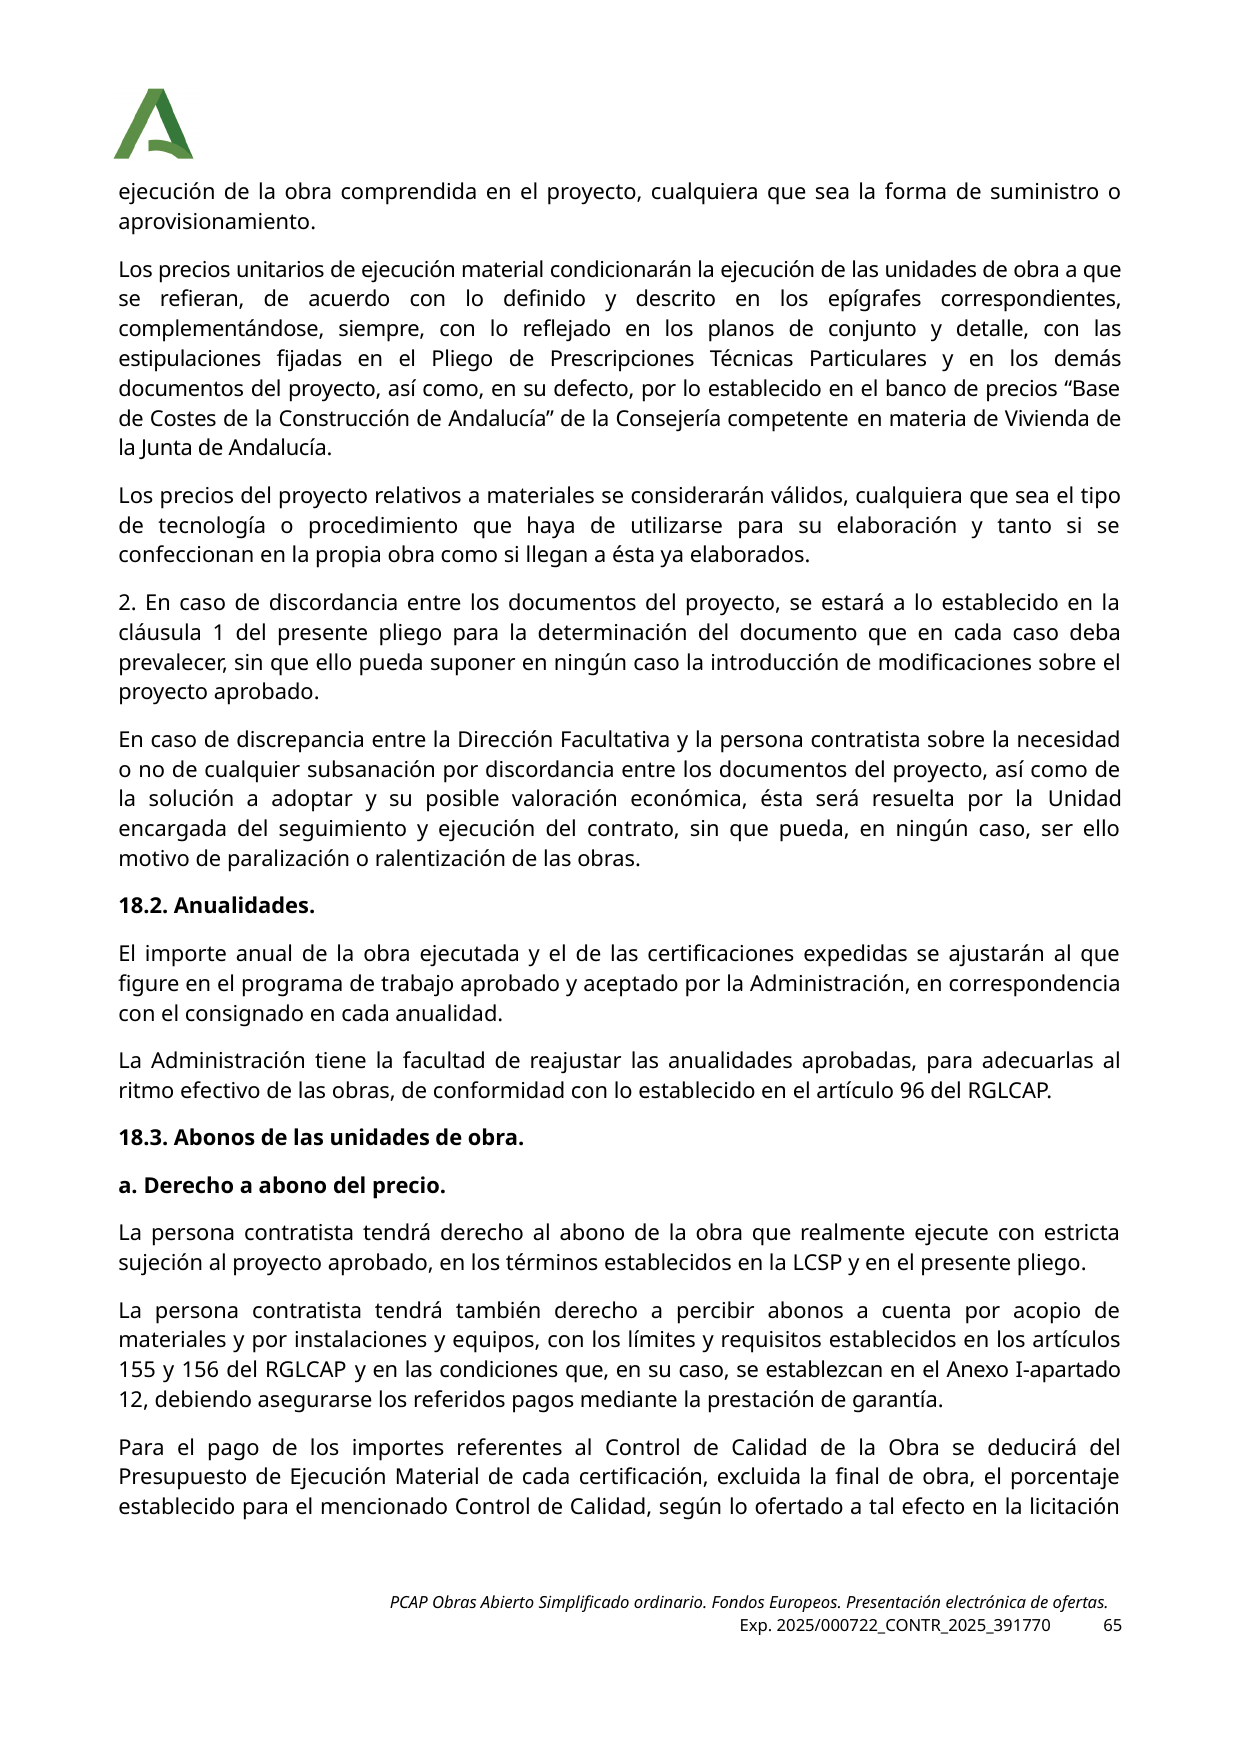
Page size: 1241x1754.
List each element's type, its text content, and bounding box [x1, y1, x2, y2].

text El importe anual de la obra ejecutada y el de las certificaciones expedidas se ajustarán al que figure en el programa de trabajo aprobado y aceptado por la Administración, en correspondencia con el consignado en cada anualidad. [118, 938, 1122, 1027]
text Los precios unitarios de ejecución material condicionarán la ejecución de las unidades de obra a que se refieran, de acuerdo con lo definido y descrito en los epígrafes correspondientes, complementándose, siempre, con lo reflejado en los planos de conjunto y detalle, con las estipulaciones fijadas en el Pliego de Prescripciones Técnicas Particulares y en los demás documentos del proyecto, así como, en su defecto, por lo establecido en el banco de precios “Base de Costes de la Construcción de Andalucía” de la Consejería competente en materia de Vivienda de la Junta de Andalucía. [118, 254, 1122, 462]
subtitle 18.3. Abonos de las unidades de obra. [118, 1122, 1122, 1152]
text La Administración tiene la facultad de reajustar las anualidades aprobadas, para adecuarlas al ritmo efectivo de las obras, de conformidad con lo establecido en el artículo 96 del RGLCAP. [118, 1045, 1122, 1105]
subtitle 18.2. Anualidades. [118, 891, 1122, 920]
picture [109, 84, 198, 163]
text a. Derecho a abono del precio. [118, 1170, 1122, 1200]
text Los precios del proyecto relativos a materiales se considerarán válidos, cualquiera que sea el tipo de tecnología o procedimiento que haya de utilizarse para su elaboración y tanto si se confeccionan en la propia obra como si llegan a ésta ya elaborados. [118, 480, 1122, 569]
text ejecución de la obra comprendida en el proyecto, cualquiera que sea la forma de suministro o aprovisionamiento. [118, 176, 1122, 236]
text La persona contratista tendrá derecho al abono de la obra que realmente ejecute con estricta sujeción al proyecto aprobado, en los términos establecidos en la LCSP y en el presente pliego. [118, 1217, 1122, 1277]
text En caso de discrepancia entre la Dirección Facultativa y la persona contratista sobre la necesidad o no de cualquier subsanación por discordancia entre los documentos del proyecto, así como de la solución a adoptar y su posible valoración económica, ésta será resuelta por la Unidad encargada del seguimiento y ejecución del contrato, sin que pueda, en ningún caso, ser ello motivo de paralización o ralentización de las obras. [118, 724, 1122, 873]
text Para el pago de los importes referentes al Control de Calidad de la Obra se deducirá del Presupuesto de Ejecución Material de cada certificación, excluida la final de obra, el porcentaje establecido para el mencionado Control de Calidad, según lo ofertado a tal efecto en la licitación [118, 1432, 1122, 1521]
text La persona contratista tendrá también derecho a percibir abonos a cuenta por acopio de materiales y por instalaciones y equipos, con los límites y requisitos establecidos en los artículos 155 y 156 del RGLCAP y en las condiciones que, en su caso, se establezcan en el Anexo I-apartado 12, debiendo asegurarse los referidos pagos mediante la prestación de garantía. [118, 1295, 1122, 1414]
text 2. En caso de discordancia entre los documentos del proyecto, se estará a lo establecido en la cláusula 1 del presente pliego para la determinación del documento que en cada caso deba prevalecer, sin que ello pueda suponer en ningún caso la introducción de modificaciones sobre el proyecto aprobado. [118, 587, 1122, 706]
